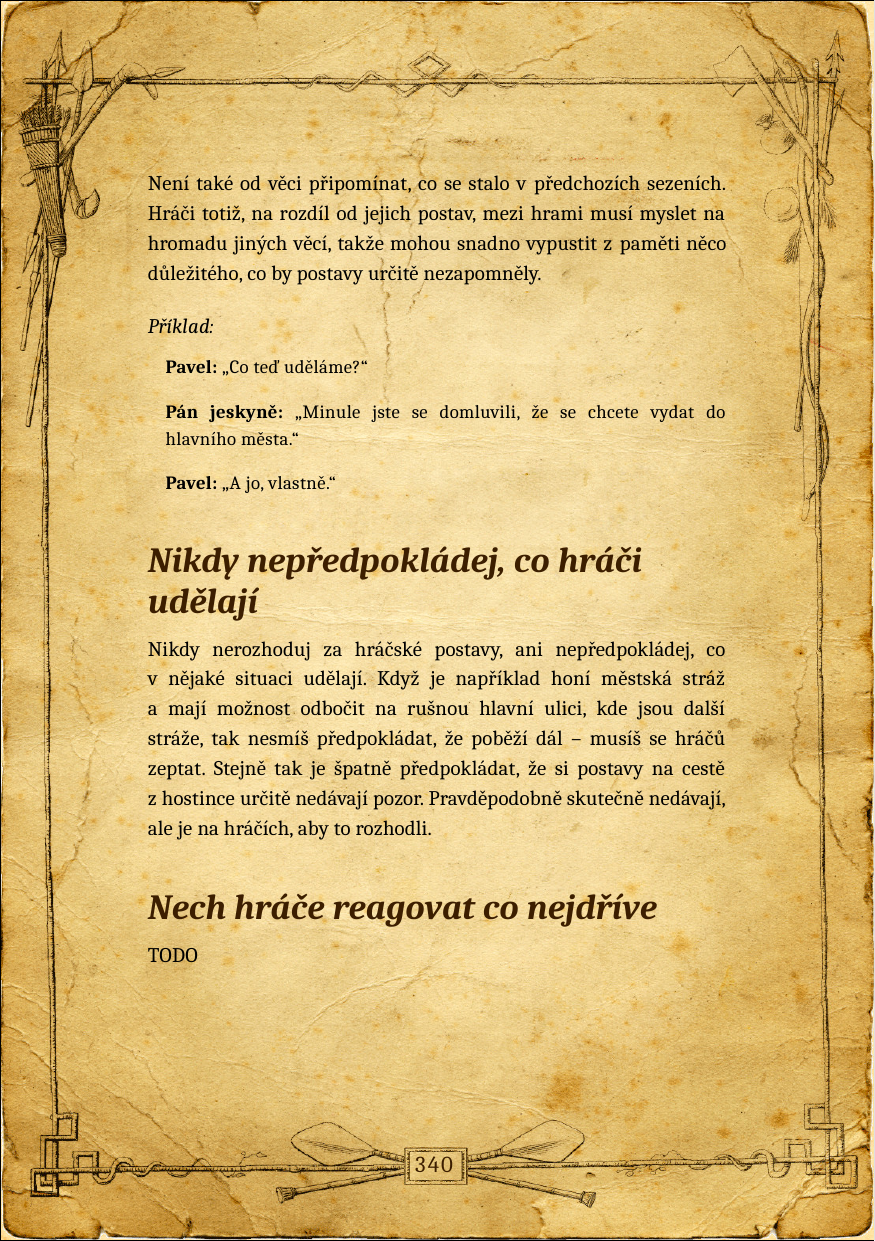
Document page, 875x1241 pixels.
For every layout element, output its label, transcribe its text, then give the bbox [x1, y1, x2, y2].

text Pán jeskyně: „Minule jste se domluvili, že se chcete vydat do hlavního města.“ [165, 401, 726, 450]
text Není také od věci připomínat, co se stalo v⁠ předchozích sezeních. Hráči totiž, na rozdíl od jejich postav, mezi hrami musí myslet na hromadu jiných věcí, takže mohou snadno vypustit z⁠ paměti něco důležitého, co by postavy určitě nezapomněly. [148, 172, 726, 285]
text Pavel: „A⁠ jo, vlastně.“ [165, 473, 726, 494]
subtitle Nech hráče reagovat co nejdříve [148, 888, 726, 928]
text Příklad: [148, 315, 726, 339]
text Nikdy nerozhoduj za hráčské postavy, ani nepředpokládej, co v⁠ nějaké situaci udělají. Když je například honí městská stráž a⁠ mají možnost odbočit na rušnou hlavní ulici, kde jsou další stráže, tak nesmíš předpokládat, že poběží dál – musíš se hráčů zeptat. Stejně tak je špatně předpokládat, že si postavy na cestě z⁠ hostince určitě nedávají pozor. Pravděpodobně skutečně nedávají, ale je na hráčích, aby to rozhodli. [148, 637, 726, 841]
text Pavel: „Co teď uděláme?“ [165, 357, 726, 378]
picture [1, 1, 874, 1240]
text TODO [148, 943, 726, 967]
subtitle Nikdy nepředpokládej, co hráči udělají [148, 541, 726, 622]
